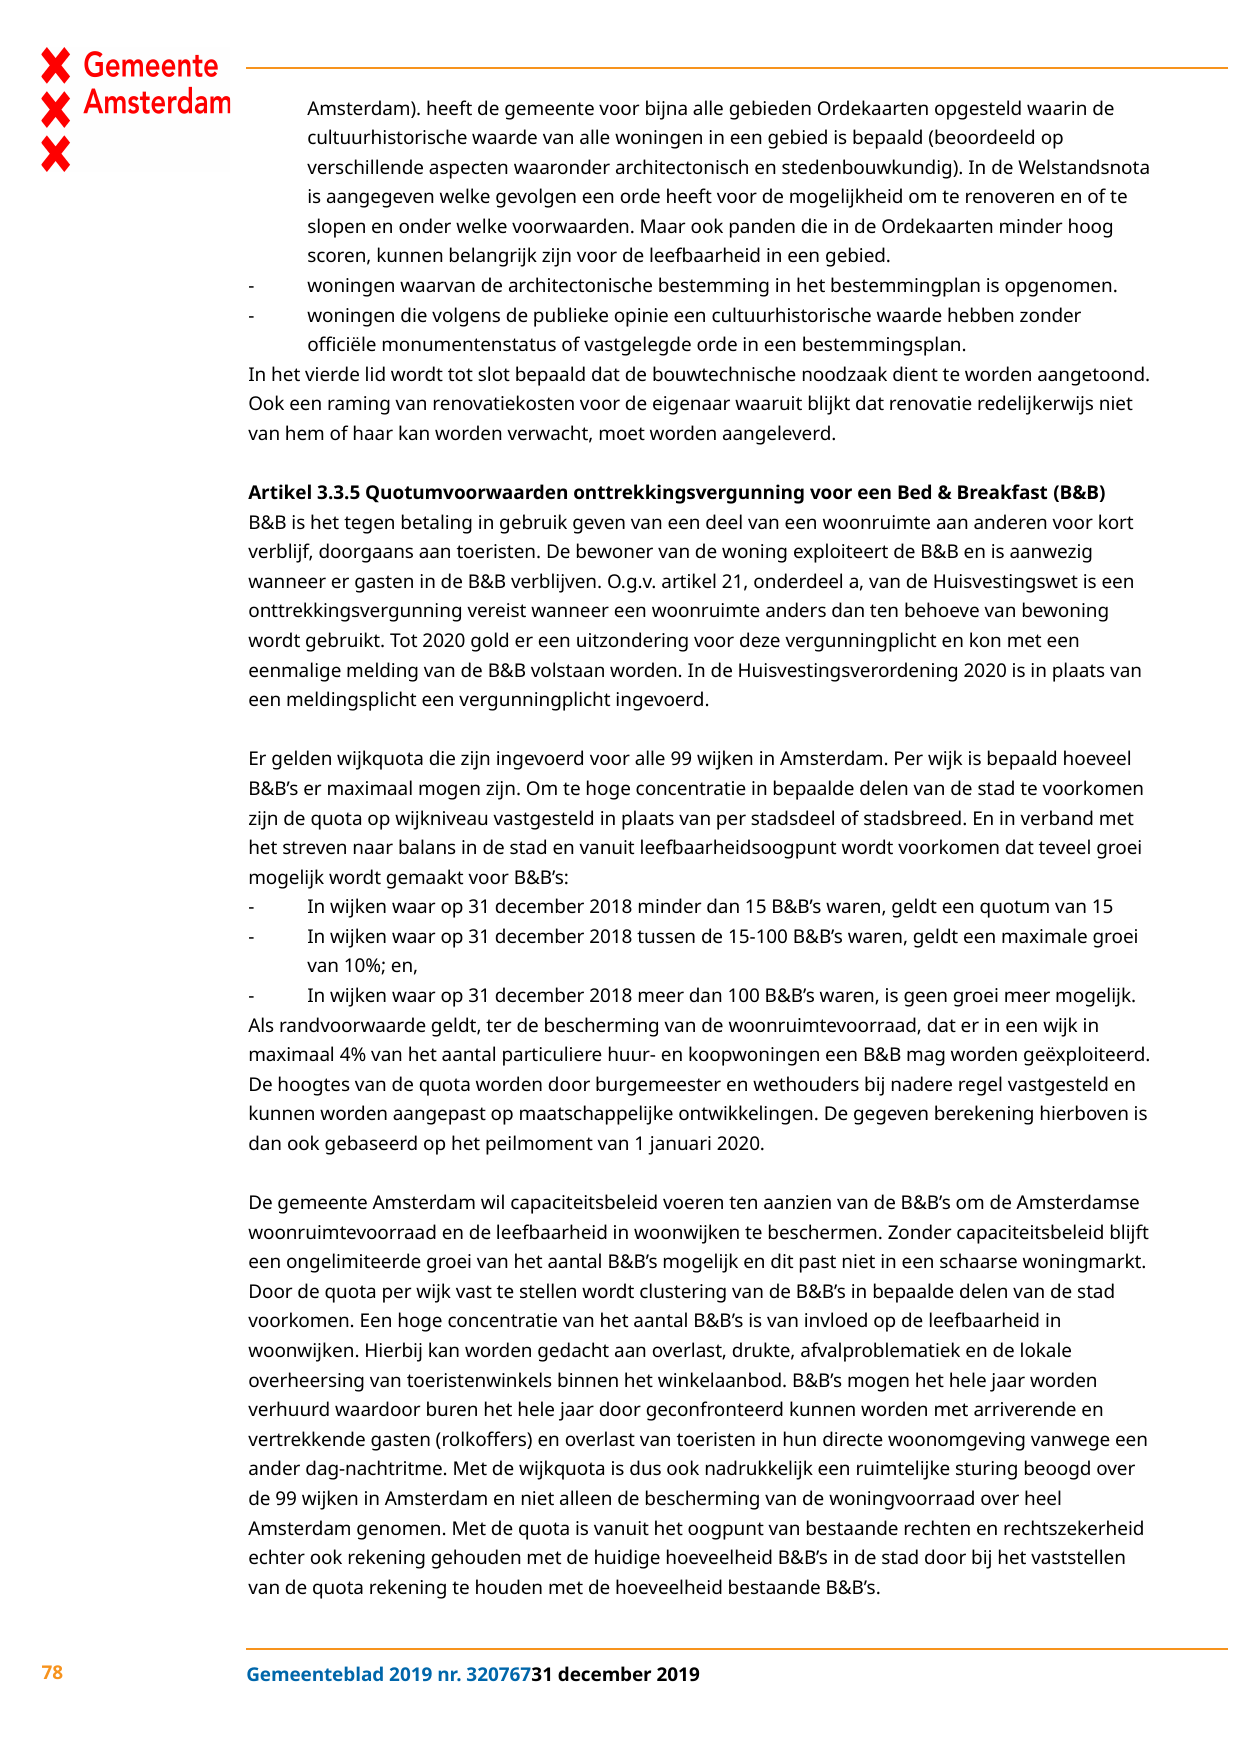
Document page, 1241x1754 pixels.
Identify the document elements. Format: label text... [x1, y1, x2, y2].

list woningen die volgens de publieke opinie een cultuurhistorische waarde hebben zonder officiële monumentenstatus of vastgelegde orde in een bestemmingsplan. [248, 302, 1152, 357]
text In het vierde lid wordt tot slot bepaald dat de bouwtechnische noodzaak dient te worden aangetoond. Ook een raming van renovatiekosten voor de eigenaar waaruit blijkt dat renovatie redelijkerwijs niet van hem of haar kan worden verwacht, moet worden aangeleverd. [248, 361, 1152, 446]
text De gemeente Amsterdam wil capaciteitsbeleid voeren ten aanzien van de B&B’s om de Amsterdamse woonruimtevoorraad en de leefbaarheid in woonwijken te beschermen. Zonder capaciteitsbeleid blijft een ongelimiteerde groei van het aantal B&B’s mogelijk en dit past niet in een schaarse woningmarkt. Door de quota per wijk vast te stellen wordt clustering van de B&B’s in bepaalde delen van de stad voorkomen. Een hoge concentratie van het aantal B&B’s is van invloed op de leefbaarheid in woonwijken. Hierbij kan worden gedacht aan overlast, drukte, afvalproblematiek en de lokale overheersing van toeristenwinkels binnen het winkelaanbod. B&B’s mogen het hele jaar worden verhuurd waardoor buren het hele jaar door geconfronteerd kunnen worden met arriverende en vertrekkende gasten (rolkoffers) en overlast van toeristen in hun directe woonomgeving vanwege een ander dag-nachtritme. Met de wijkquota is dus ook nadrukkelijk een ruimtelijke sturing beoogd over de 99 wijken in Amsterdam en niet alleen de bescherming van de woningvoorraad over heel Amsterdam genomen. Met de quota is vanuit het oogpunt van bestaande rechten en rechtszekerheid echter ook rekening gehouden met de huidige hoeveelheid B&B’s in de stad door bij het vaststellen van de quota rekening te houden met de hoeveelheid bestaande B&B’s. [248, 1189, 1152, 1600]
list In wijken waar op 31 december 2018 tussen de 15-100 B&B’s waren, geldt een maximale groei van 10%; en, [248, 923, 1152, 978]
text Artikel 3.3.5 Quotumvoorwaarden onttrekkingsvergunning voor een Bed & Breakfast (B&B) [248, 479, 1152, 505]
list Amsterdam). heeft de gemeente voor bijna alle gebieden Ordekaarten opgesteld waarin de cultuurhistorische waarde van alle woningen in een gebied is bepaald (beoordeeld op verschillende aspecten waaronder architectonisch en stedenbouwkundig). In de Welstandsnota is aangegeven welke gevolgen een orde heeft voor de mogelijkheid om te renoveren en of te slopen en onder welke voorwaarden. Maar ook panden die in de Ordekaarten minder hoog scoren, kunnen belangrijk zijn voor de leefbaarheid in een gebied. [248, 95, 1152, 268]
list woningen waarvan de architectonische bestemming in het bestemmingplan is opgenomen. [248, 272, 1152, 298]
text Als randvoorwaarde geldt, ter de bescherming van de woonruimtevoorraad, dat er in een wijk in maximaal 4% van het aantal particuliere huur- en koopwoningen een B&B mag worden geëxploiteerd. De hoogtes van de quota worden door burgemeester en wethouders bij nadere regel vastgesteld en kunnen worden aangepast op maatschappelijke ontwikkelingen. De gegeven berekening hierboven is dan ook gebaseerd op het peilmoment van 1 januari 2020. [248, 1012, 1152, 1156]
text B&B is het tegen betaling in gebruik geven van een deel van een woonruimte aan anderen voor kort verblijf, doorgaans aan toeristen. De bewoner van de woning exploiteert de B&B en is aanwezig wanneer er gasten in de B&B verblijven. O.g.v. artikel 21, onderdeel a, van de Huisvestingswet is een onttrekkingsvergunning vereist wanneer een woonruimte anders dan ten behoeve van bewoning wordt gebruikt. Tot 2020 gold er een uitzondering voor deze vergunningplicht en kon met een eenmalige melding van de B&B volstaan worden. In de Huisvestingsverordening 2020 is in plaats van een meldingsplicht een vergunningplicht ingevoerd. [248, 509, 1152, 712]
picture [41, 47, 231, 172]
text Er gelden wijkquota die zijn ingevoerd voor alle 99 wijken in Amsterdam. Per wijk is bepaald hoeveel B&B’s er maximaal mogen zijn. Om te hoge concentratie in bepaalde delen van de stad te voorkomen zijn de quota op wijkniveau vastgesteld in plaats van per stadsdeel of stadsbreed. En in verband met het streven naar balans in de stad en vanuit leefbaarheidsoogpunt wordt voorkomen dat teveel groei mogelijk wordt gemaakt voor B&B’s: [248, 746, 1152, 890]
list In wijken waar op 31 december 2018 minder dan 15 B&B’s waren, geldt een quotum van 15 [248, 893, 1152, 919]
list In wijken waar op 31 december 2018 meer dan 100 B&B’s waren, is geen groei meer mogelijk. [248, 982, 1152, 1008]
